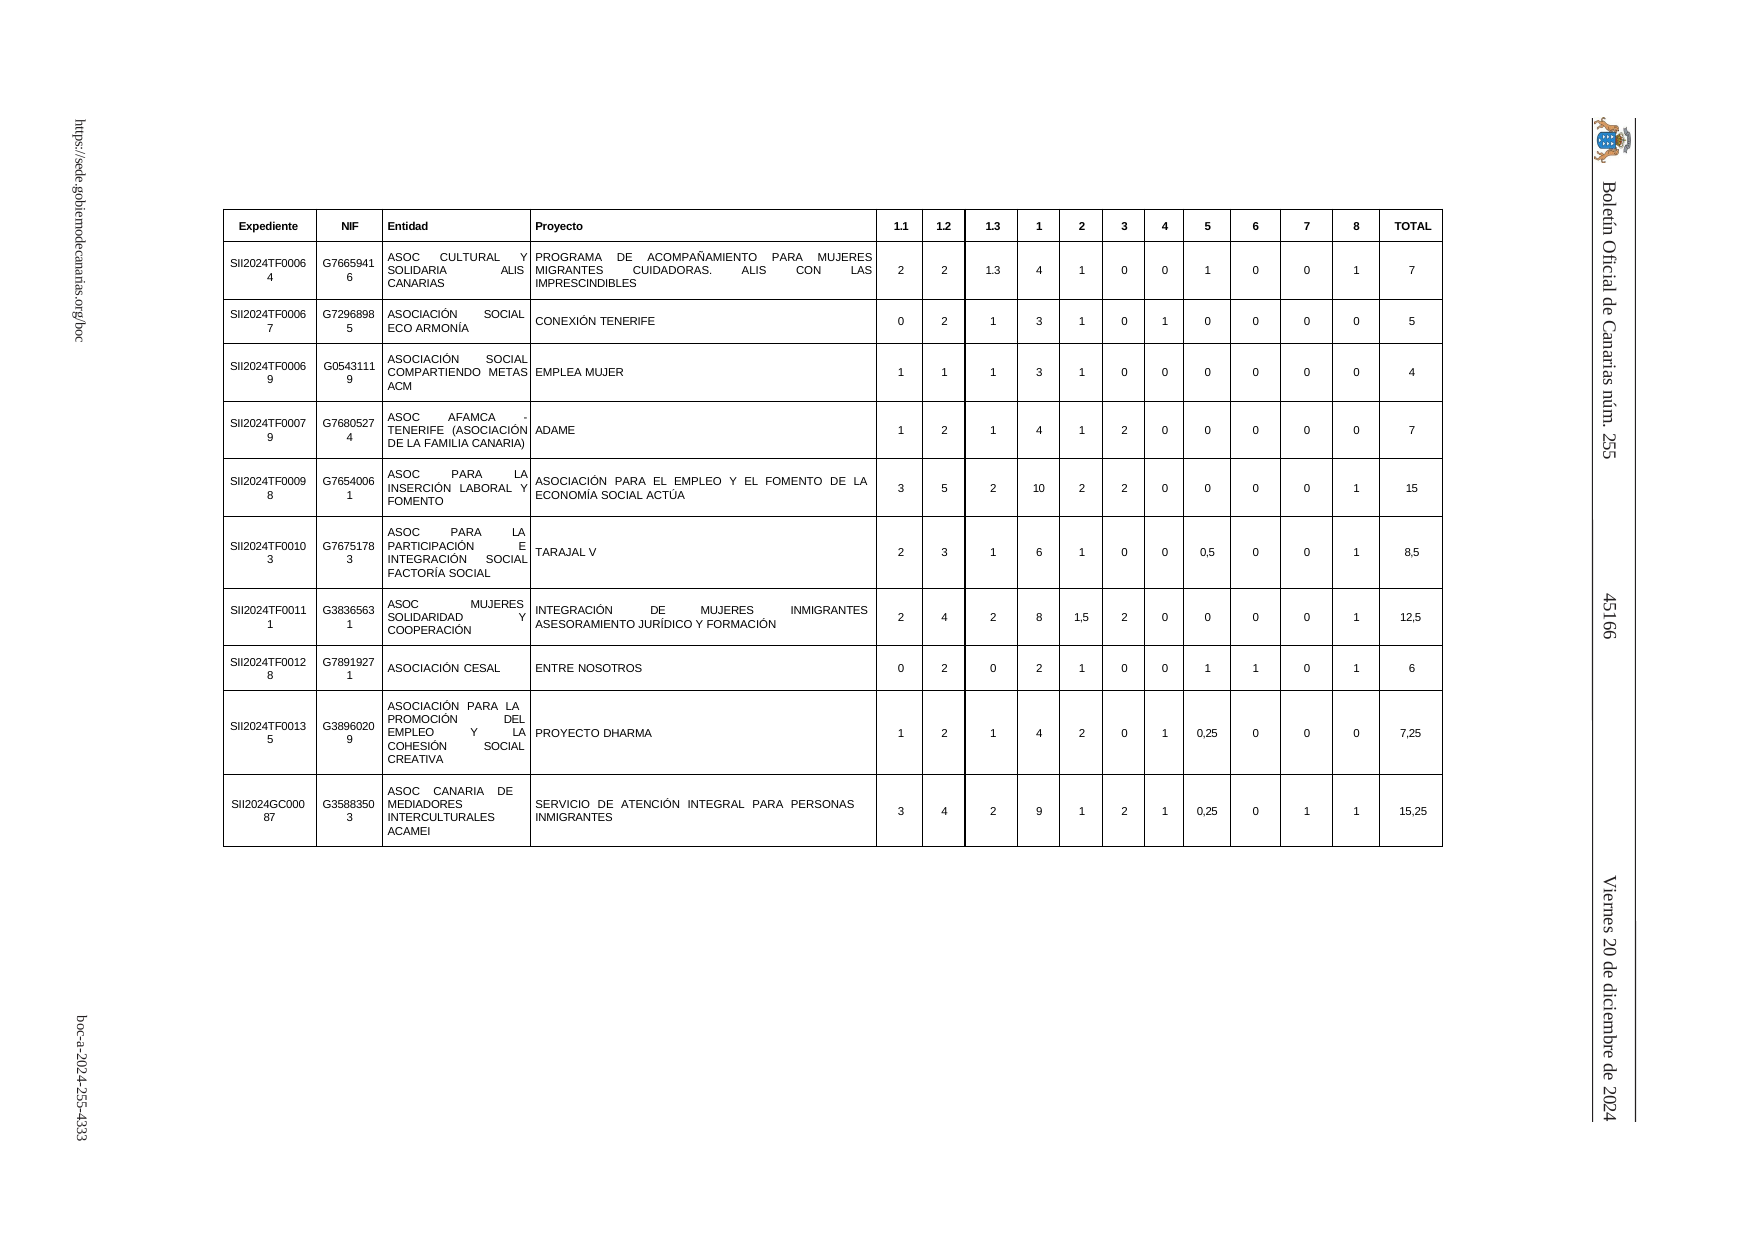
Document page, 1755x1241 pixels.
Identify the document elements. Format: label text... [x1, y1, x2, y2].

table_cell 0,25 [1184, 691, 1230, 774]
table_cell 2 [1018, 646, 1059, 690]
table_cell 2 [923, 646, 964, 690]
table_cell 0 [1333, 300, 1379, 343]
table_cell 0 [1184, 300, 1230, 343]
table_cell 0 [1145, 242, 1183, 298]
table_cell 0 [1145, 589, 1183, 645]
table_cell G3588350 3 [317, 775, 382, 846]
table_cell 1 [1333, 517, 1379, 587]
table_cell ASOC PARA LA INSERCIÓN LABORAL Y FOMENTO [383, 459, 530, 516]
table_cell 1 [1281, 775, 1332, 846]
table_cell 0,5 [1184, 517, 1230, 587]
table_header 1.1 [877, 210, 922, 241]
table_cell TARAJAL V [531, 517, 876, 587]
table_cell 0 [1281, 300, 1332, 343]
table_cell 2 [923, 242, 964, 298]
table_cell 0 [1281, 242, 1332, 298]
text https://sede.gobiernodecanarias.org/boc [72, 119, 89, 352]
table_cell 2 [877, 242, 922, 298]
table_cell 0 [1145, 402, 1183, 458]
table_cell 0 [1231, 242, 1280, 298]
table_cell G7296898 5 [317, 300, 382, 343]
table_cell 2 [1103, 402, 1144, 458]
table_cell SII2024TF0006 9 [224, 344, 316, 401]
table_cell 3 [1018, 300, 1059, 343]
table_cell 0 [1281, 402, 1332, 458]
table_cell 7,25 [1380, 691, 1442, 774]
table_cell 1 [1060, 242, 1102, 298]
table_cell ASOCIACIÓN CESAL [383, 646, 530, 690]
table_cell G0543111 9 [317, 344, 382, 401]
table_cell ASOC AFAMCA - TENERIFE (ASOCIACIÓN DE LA FAMILIA CANARIA) [383, 402, 530, 458]
table_cell ASOC CANARIA DE MEDIADORES INTERCULTURALES ACAMEI [383, 775, 530, 846]
table_cell G3896020 9 [317, 691, 382, 774]
table_cell 0 [1281, 344, 1332, 401]
table_cell 1 [1333, 242, 1379, 298]
table_cell 1 [877, 344, 922, 401]
table_cell G3836563 1 [317, 589, 382, 645]
table_cell 1 [1333, 775, 1379, 846]
table_cell 4 [1380, 344, 1442, 401]
table_header TOTAL [1380, 210, 1442, 241]
table_cell 4 [923, 775, 964, 846]
table_header 2 [1060, 210, 1102, 241]
text Boletín Oficial de Canarias núm. 255 [1599, 181, 1621, 462]
table_header Proyecto [531, 210, 876, 241]
table_cell 1 [1333, 459, 1379, 516]
table_cell 1 [1060, 646, 1102, 690]
table_cell 1 [1184, 242, 1230, 298]
table_cell 0 [1184, 459, 1230, 516]
table_cell 0 [1145, 517, 1183, 587]
table_cell 2 [923, 402, 964, 458]
table_cell PROGRAMA DE ACOMPAÑAMIENTO PARA MUJERES MIGRANTES CUIDADORAS. ALIS CON LAS IMPRESCINDIBLES [531, 242, 876, 298]
table_cell 1 [966, 300, 1017, 343]
table_cell 1 [1333, 589, 1379, 645]
table_cell 0 [1184, 402, 1230, 458]
table_cell 1 [1060, 344, 1102, 401]
table_cell 0 [1184, 344, 1230, 401]
table_cell G7665941 6 [317, 242, 382, 298]
table_header NIF [317, 210, 382, 241]
table_cell SII2024TF0011 1 [224, 589, 316, 645]
table_cell 2 [1103, 459, 1144, 516]
table_cell ENTRE NOSOTROS [531, 646, 876, 690]
table_cell 1,5 [1060, 589, 1102, 645]
table_cell SII2024TF0006 7 [224, 300, 316, 343]
table_cell 1 [1184, 646, 1230, 690]
table_cell G7680527 4 [317, 402, 382, 458]
table_header 8 [1333, 210, 1379, 241]
table_cell INTEGRACIÓN DE MUJERES INMIGRANTES ASESORAMIENTO JURÍDICO Y FORMACIÓN [531, 589, 876, 645]
table_cell 0 [1333, 344, 1379, 401]
table_cell 0 [1281, 691, 1332, 774]
table_cell 0 [1103, 242, 1144, 298]
table_cell 2 [1060, 691, 1102, 774]
table_cell 0 [1231, 691, 1280, 774]
table_cell 6 [1018, 517, 1059, 587]
table_cell 2 [877, 589, 922, 645]
table_cell 1 [1060, 402, 1102, 458]
text 45166 [1600, 593, 1621, 642]
table_cell ASOC CULTURAL Y SOLIDARIA ALIS CANARIAS [383, 242, 530, 298]
table_cell 0 [1103, 646, 1144, 690]
table_cell 1.3 [966, 242, 1017, 298]
table_cell 8,5 [1380, 517, 1442, 587]
table_cell 1 [1145, 691, 1183, 774]
table_cell 3 [923, 517, 964, 587]
table_cell 7 [1380, 402, 1442, 458]
table_cell 2 [966, 775, 1017, 846]
table_cell 0 [966, 646, 1017, 690]
table_cell 5 [1380, 300, 1442, 343]
table_header 1.3 [966, 210, 1017, 241]
table_cell 1 [877, 402, 922, 458]
table_cell 2 [877, 517, 922, 587]
table_cell ASOC MUJERES SOLIDARIDAD Y COOPERACIÓN [383, 589, 530, 645]
table_cell 7 [1380, 242, 1442, 298]
table_cell 0 [1145, 459, 1183, 516]
table_cell SERVICIO DE ATENCIÓN INTEGRAL PARA PERSONAS INMIGRANTES [531, 775, 876, 846]
table_cell 1 [1060, 300, 1102, 343]
table_cell 0 [1281, 517, 1332, 587]
table_cell 2 [923, 691, 964, 774]
table_cell 2 [966, 589, 1017, 645]
table_cell 0,25 [1184, 775, 1230, 846]
table_cell 0 [1231, 300, 1280, 343]
table_cell SII2024GC000 87 [224, 775, 316, 846]
table_cell 10 [1018, 459, 1059, 516]
table_cell 0 [1281, 459, 1332, 516]
table_cell 4 [1018, 402, 1059, 458]
table_cell 0 [1231, 589, 1280, 645]
table_cell 1 [966, 691, 1017, 774]
table_header 1.2 [923, 210, 964, 241]
table_cell ASOCIACIÓN SOCIAL ECO ARMONÍA [383, 300, 530, 343]
table_cell 3 [1018, 344, 1059, 401]
table_cell 2 [1103, 589, 1144, 645]
table_cell 15 [1380, 459, 1442, 516]
table_cell SII2024TF0013 5 [224, 691, 316, 774]
table_cell SII2024TF0010 3 [224, 517, 316, 587]
table_cell SII2024TF0012 8 [224, 646, 316, 690]
table_header 4 [1145, 210, 1183, 241]
table_cell 0 [1231, 775, 1280, 846]
table_header 7 [1281, 210, 1332, 241]
table_header 6 [1231, 210, 1280, 241]
table_cell 0 [1145, 646, 1183, 690]
table_cell 6 [1380, 646, 1442, 690]
table_cell 12,5 [1380, 589, 1442, 645]
table_cell 9 [1018, 775, 1059, 846]
table_cell 1 [1231, 646, 1280, 690]
table_cell 0 [877, 646, 922, 690]
table_cell 0 [1231, 459, 1280, 516]
text Viernes 20 de diciembre de 2024 [1600, 875, 1621, 1124]
table_cell 1 [966, 344, 1017, 401]
table_cell 0 [1103, 344, 1144, 401]
table_cell 1 [1060, 517, 1102, 587]
table_cell G7675178 3 [317, 517, 382, 587]
table_cell ASOCIACIÓN PARA LA PROMOCIÓN DEL EMPLEO Y LA COHESIÓN SOCIAL CREATIVA [383, 691, 530, 774]
table_cell 1 [923, 344, 964, 401]
table_cell EMPLEA MUJER [531, 344, 876, 401]
table_cell 0 [1281, 646, 1332, 690]
table_cell 1 [1333, 646, 1379, 690]
table_cell 0 [1333, 402, 1379, 458]
table_cell ASOCIACIÓN SOCIAL COMPARTIENDO METAS ACM [383, 344, 530, 401]
table_cell 8 [1018, 589, 1059, 645]
table_cell 0 [1231, 517, 1280, 587]
table_cell 2 [1060, 459, 1102, 516]
table_cell 0 [1103, 517, 1144, 587]
table_cell 3 [877, 775, 922, 846]
table_cell 4 [1018, 691, 1059, 774]
table_cell CONEXIÓN TENERIFE [531, 300, 876, 343]
table_cell 1 [966, 402, 1017, 458]
table_cell 4 [1018, 242, 1059, 298]
table_cell 1 [877, 691, 922, 774]
table_cell 0 [1103, 300, 1144, 343]
table_cell 2 [923, 300, 964, 343]
table_cell 1 [1060, 775, 1102, 846]
text boc-a-2024-255-4333 [74, 1016, 91, 1145]
table_cell ASOC PARA LA PARTICIPACIÓN E INTEGRACIÓN SOCIAL FACTORÍA SOCIAL [383, 517, 530, 587]
table_cell 0 [1145, 344, 1183, 401]
table_cell G7891927 1 [317, 646, 382, 690]
table_cell 0 [1184, 589, 1230, 645]
table_cell PROYECTO DHARMA [531, 691, 876, 774]
table_cell SII2024TF0007 9 [224, 402, 316, 458]
table_cell 1 [1145, 300, 1183, 343]
table_cell 0 [877, 300, 922, 343]
table_cell 3 [877, 459, 922, 516]
table_cell 1 [1145, 775, 1183, 846]
table_header Entidad [383, 210, 530, 241]
table_cell 0 [1103, 691, 1144, 774]
table_header 5 [1184, 210, 1230, 241]
table_cell 1 [966, 517, 1017, 587]
table_cell SII2024TF0006 4 [224, 242, 316, 298]
table_cell 2 [966, 459, 1017, 516]
table_cell 0 [1231, 344, 1280, 401]
table_cell SII2024TF0009 8 [224, 459, 316, 516]
table_cell 5 [923, 459, 964, 516]
table_cell 4 [923, 589, 964, 645]
table_header 3 [1103, 210, 1144, 241]
table_header 1 [1018, 210, 1059, 241]
table_cell 2 [1103, 775, 1144, 846]
table_cell G7654006 1 [317, 459, 382, 516]
table_header Expediente [224, 210, 316, 241]
table_cell ASOCIACIÓN PARA EL EMPLEO Y EL FOMENTO DE LA ECONOMÍA SOCIAL ACTÚA [531, 459, 876, 516]
table_cell 0 [1333, 691, 1379, 774]
table_cell ADAME [531, 402, 876, 458]
table_cell 0 [1281, 589, 1332, 645]
table_cell 0 [1231, 402, 1280, 458]
table_cell 15,25 [1380, 775, 1442, 846]
